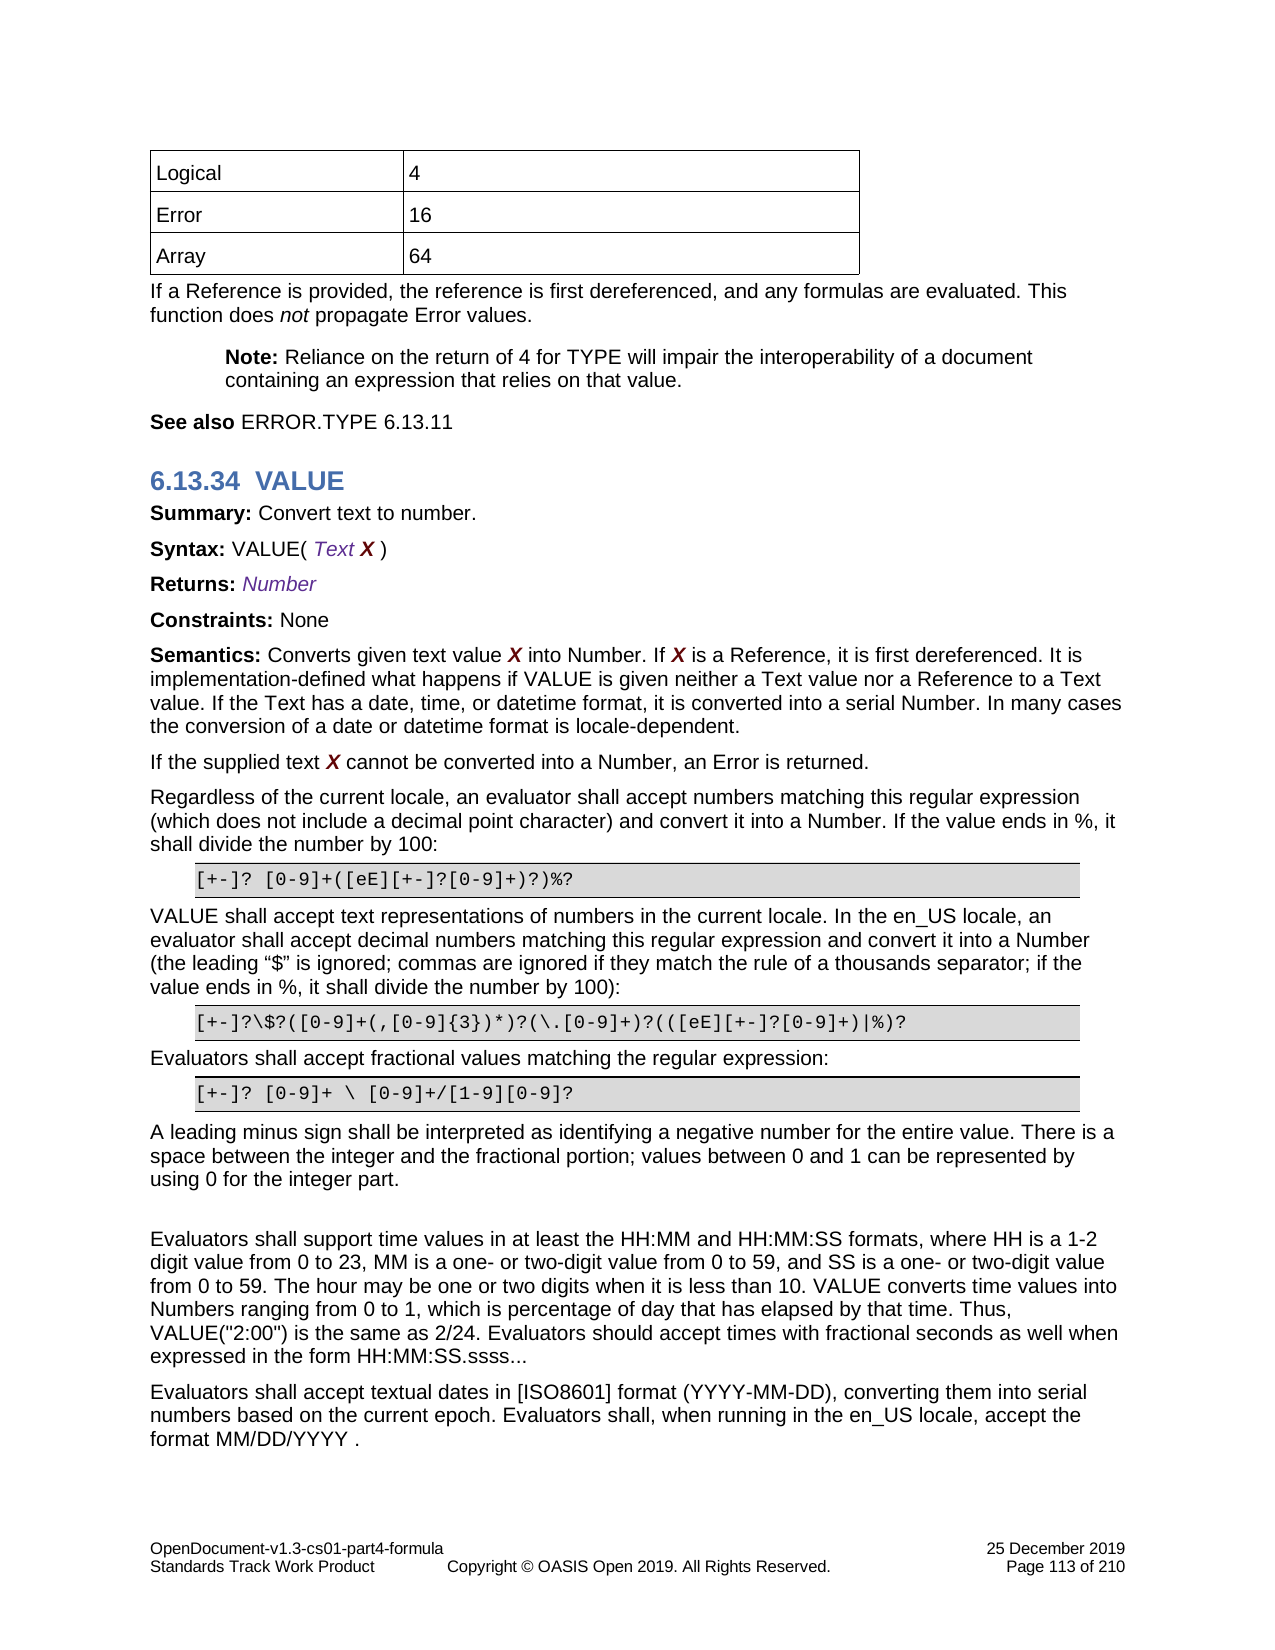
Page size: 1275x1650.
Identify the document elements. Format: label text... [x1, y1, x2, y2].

text Semantics: Converts given text value X into Number. If X is a Reference, it is first dereferenced. It is implementation-defined what happens if VALUE is given neither a Text value nor a Reference to a Text value. If the Text has a date, time, or datetime format, it is converted into a serial Number. In many cases the conversion of a date or datetime format is locale-dependent. [150, 644, 1125, 738]
text Evaluators shall support time values in at least the HH:MM and HH:MM:SS formats, where HH is a 1-2 digit value from 0 to 23, MM is a one- or two-digit value from 0 to 59, and SS is a one- or two-digit value from 0 to 59. The hour may be one or two digits when it is less than 10. VALUE converts time values into Numbers ranging from 0 to 1, which is percentage of day that has elapsed by that time. Thus, VALUE("2:00") is the same as 2/24. Evaluators should accept times with fractional seconds as well when expressed in the form HH:MM:SS.ssss... [150, 1227, 1125, 1368]
text [+-]? [0-9]+ \ [0-9]+/[1-9][0-9]? [195, 1078, 1080, 1111]
text Regardless of the current locale, an evaluator shall accept numbers matching this regular expression (which does not include a decimal point character) and convert it into a Number. If the value ends in %, it shall divide the number by 100: [150, 786, 1125, 856]
text Evaluators shall accept textual dates in [ISO8601] format (YYYY-MM-DD), converting them into serial numbers based on the current epoch. Evaluators shall, when running in the en_US locale, accept the format MM/DD/YYYY . [150, 1380, 1125, 1451]
text Note: Reliance on the return of 4 for TYPE will impair the interoperability of a document containing an expression that relies on that value. [225, 345, 1050, 392]
text Evaluators shall accept fractional values matching the regular expression: [150, 1047, 1125, 1070]
table_cell 4 [404, 151, 859, 191]
text A leading minus sign shall be interpreted as identifying a negative number for the entire value. There is a space between the integer and the fractional portion; values between 0 and 1 can be represented by using 0 for the integer part. [150, 1121, 1125, 1191]
table_cell 64 [404, 233, 859, 273]
text [+-]? [0-9]+([eE][+-]?[0-9]+)?)%? [195, 864, 1080, 897]
table_cell Error [151, 192, 403, 232]
text Syntax: VALUE( Text X ) [150, 537, 1125, 561]
text Constraints: None [150, 608, 1125, 632]
text If the supplied text X cannot be converted into a Number, an Error is returned. [150, 750, 1125, 774]
table_cell Array [151, 233, 403, 273]
text Summary: Convert text to number. [150, 501, 1125, 525]
subtitle VALUE [150, 465, 1125, 495]
text [+-]?\$?([0-9]+(,[0-9]{3})*)?(\.[0-9]+)?(([eE][+-]?[0-9]+)|%)? [195, 1006, 1080, 1040]
table_cell Logical [151, 151, 403, 191]
text See also ERROR.TYPE 6.13.11 [150, 411, 1125, 434]
text Returns: Number [150, 573, 1125, 596]
text If a Reference is provided, the reference is first dereferenced, and any formulas are evaluated. This function does not propagate Error values. [150, 279, 1125, 327]
text VALUE shall accept text representations of numbers in the current locale. In the en_US locale, an evaluator shall accept decimal numbers matching this regular expression and convert it into a Number (the leading “$” is ignored; commas are ignored if they match the rule of a thousands separator; if the value ends in %, it shall divide the number by 100): [150, 904, 1125, 999]
table_cell 16 [404, 192, 859, 232]
